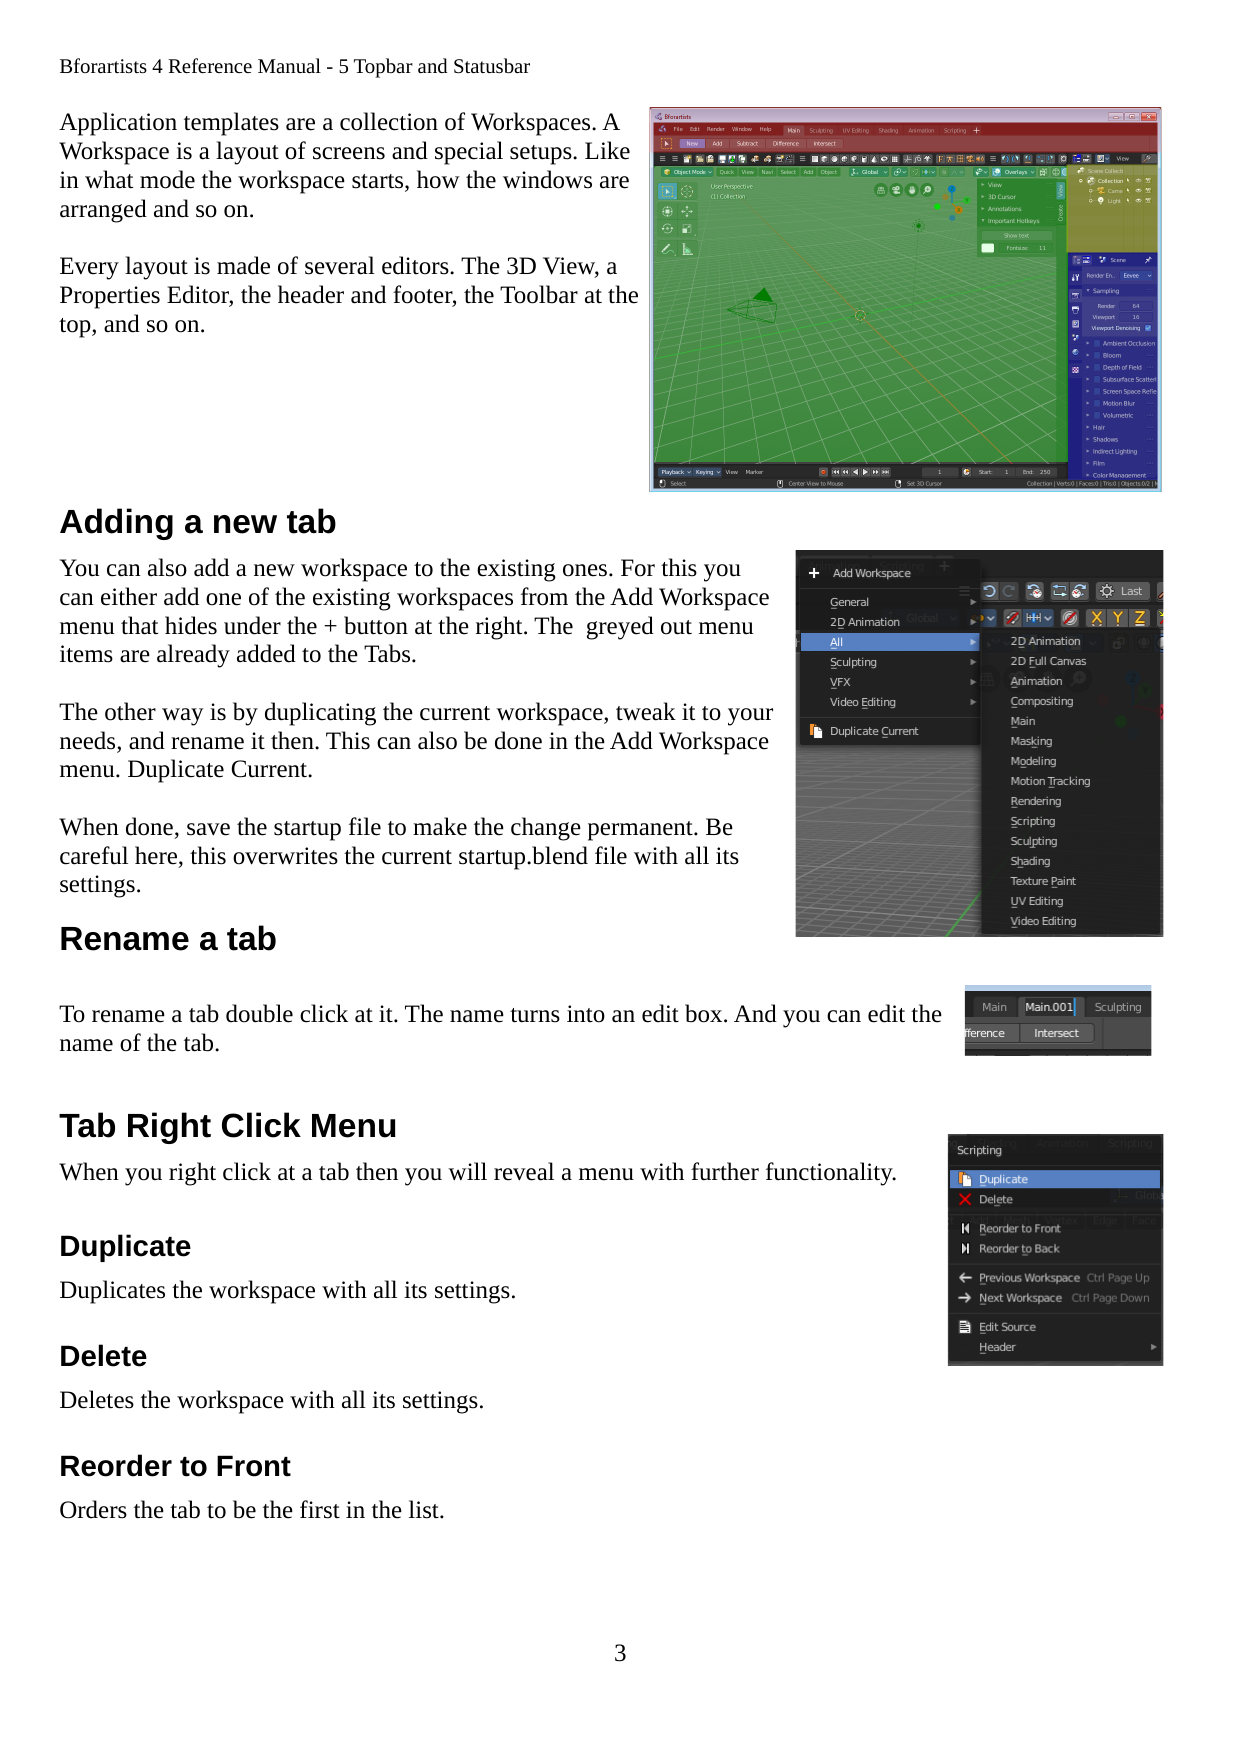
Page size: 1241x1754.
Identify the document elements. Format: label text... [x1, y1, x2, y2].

text Application templates are a collection of Workspaces. A Workspace is a layout of screens and special setups. Like in what mode the workspace starts, how the windows are arranged and so on. [59, 107, 649, 222]
text When you right click at a tab then you will reveal a menu with further functionality. [59, 1157, 947, 1186]
subtitle Tab Right Click Menu [59, 1106, 1181, 1145]
text To rename a tab double click at it. The name turns into an edit box. And you can edit the name of the tab. [59, 999, 964, 1056]
subtitle Reorder to Front [59, 1449, 1181, 1483]
subtitle Delete [59, 1339, 1181, 1373]
subtitle Adding a new tab [59, 502, 1181, 541]
text When done, save the startup file to make the change permanent. Be careful here, this overwrites the current startup.blend file with all its settings. [59, 812, 795, 898]
text Deletes the workspace with all its settings. [59, 1385, 1181, 1414]
picture [649, 107, 1162, 492]
text Duplicates the workspace with all its settings. [59, 1276, 947, 1304]
subtitle Duplicate [59, 1229, 947, 1263]
text Orders the tab to be the first in the list. [59, 1495, 1181, 1524]
subtitle [1164, 1229, 1181, 1263]
picture [964, 985, 1152, 1056]
subtitle Rename a tab [59, 919, 1181, 958]
text You can also add a new workspace to the existing ones. For this you can either add one of the existing workspaces from the Add Workspace menu that hides under the + button at the right. The greyed out menu items are already added to the Tabs. [59, 553, 795, 668]
text Every layout is made of several editors. The 3D View, a Properties Editor, the header and footer, the Toolbar at the top, and so on. [59, 251, 649, 337]
picture [795, 550, 1164, 937]
picture [947, 1134, 1164, 1366]
text The other way is by duplicating the current workspace, tweak it to your needs, and rename it then. This can also be done in the Add Workspace menu. Duplicate Current. [59, 697, 795, 783]
